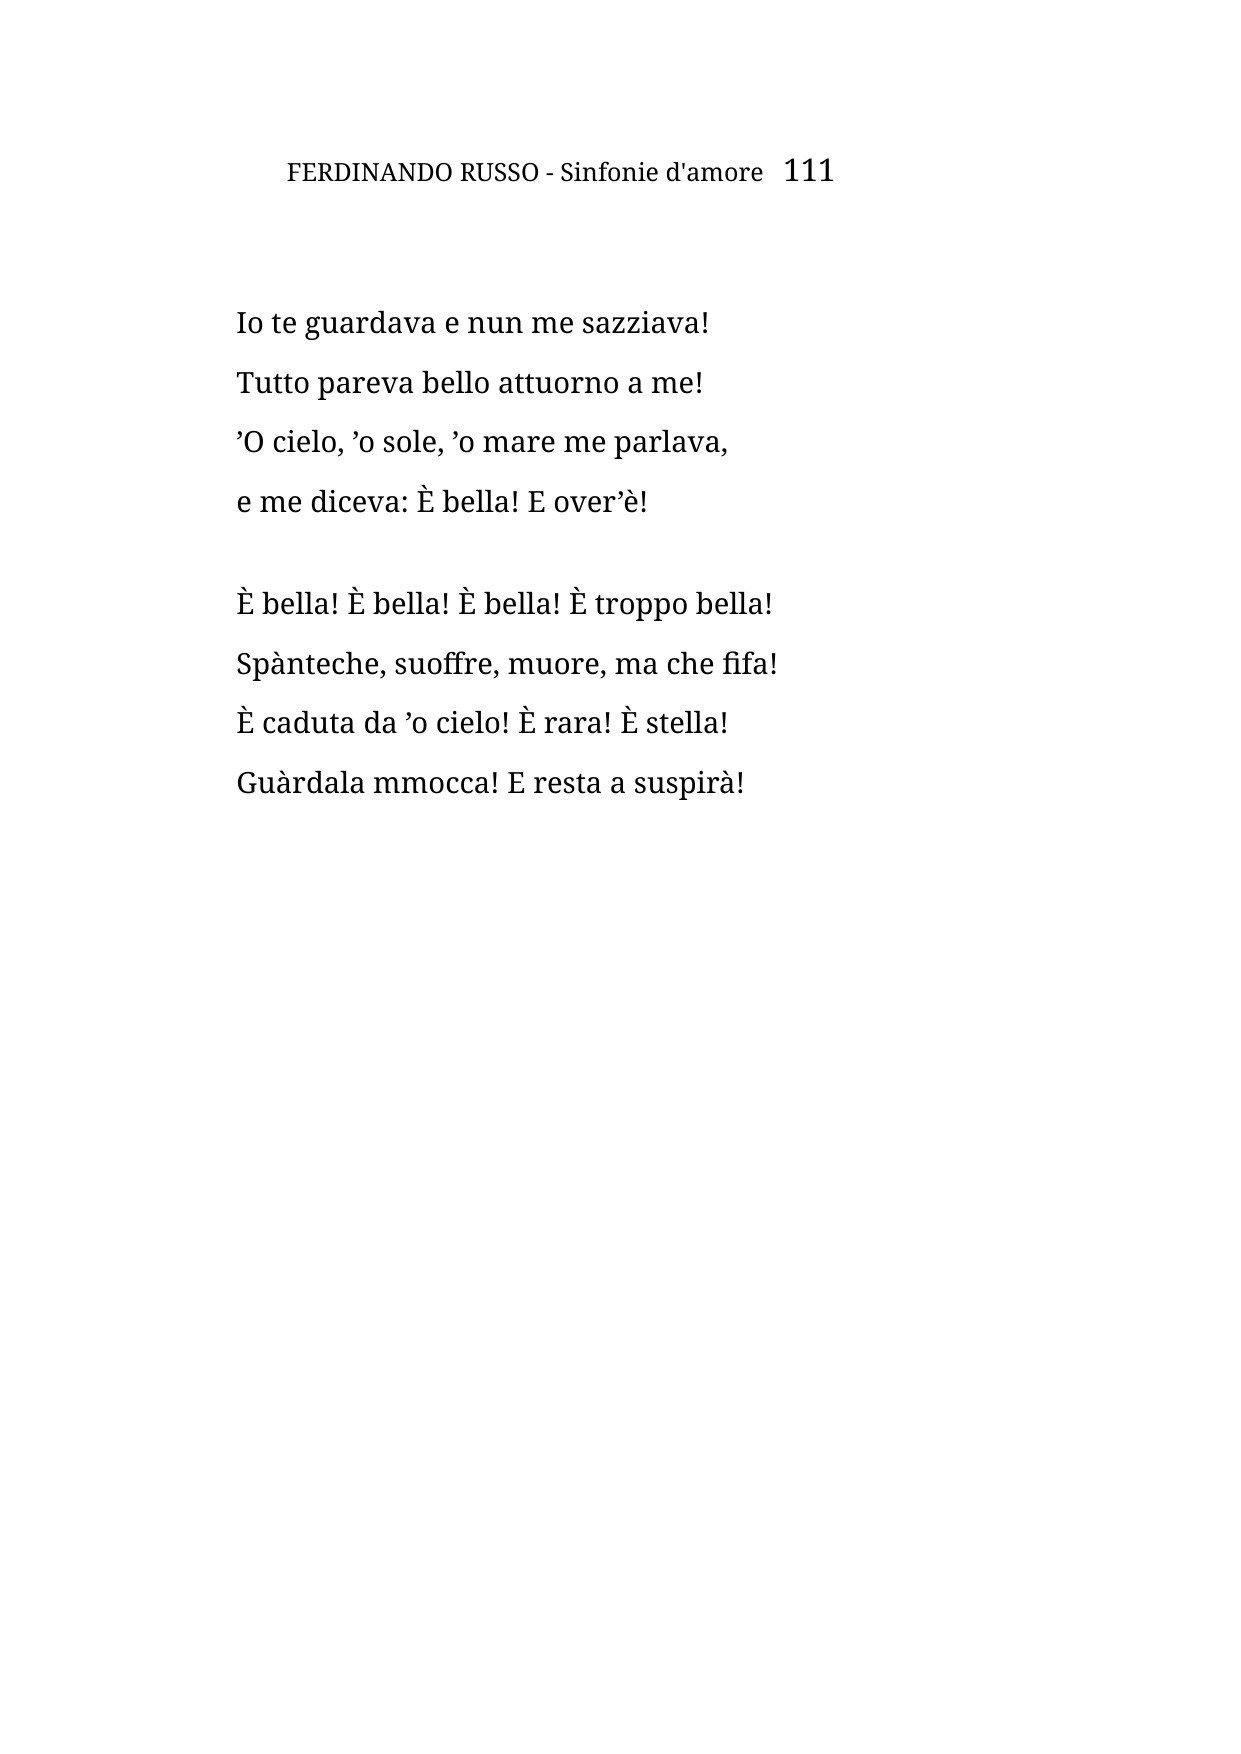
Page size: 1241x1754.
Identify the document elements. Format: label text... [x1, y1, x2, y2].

text Guàrdala mmocca! E resta a suspirà! [177, 762, 945, 802]
text ’O cielo, ’o sole, ’o mare me parlava, [177, 421, 945, 461]
text È caduta da ’o cielo! È rara! È stella! [177, 702, 945, 742]
text Io te guardava e nun me sazziava! [177, 302, 945, 342]
text e me diceva: È bella! E over’è! [177, 481, 945, 521]
text Tutto pareva bello attuorno a me! [177, 362, 945, 402]
text È bella! È bella! È bella! È troppo bella! [177, 583, 945, 623]
text Spànteche, suoffre, muore, ma che fifa! [177, 643, 945, 683]
